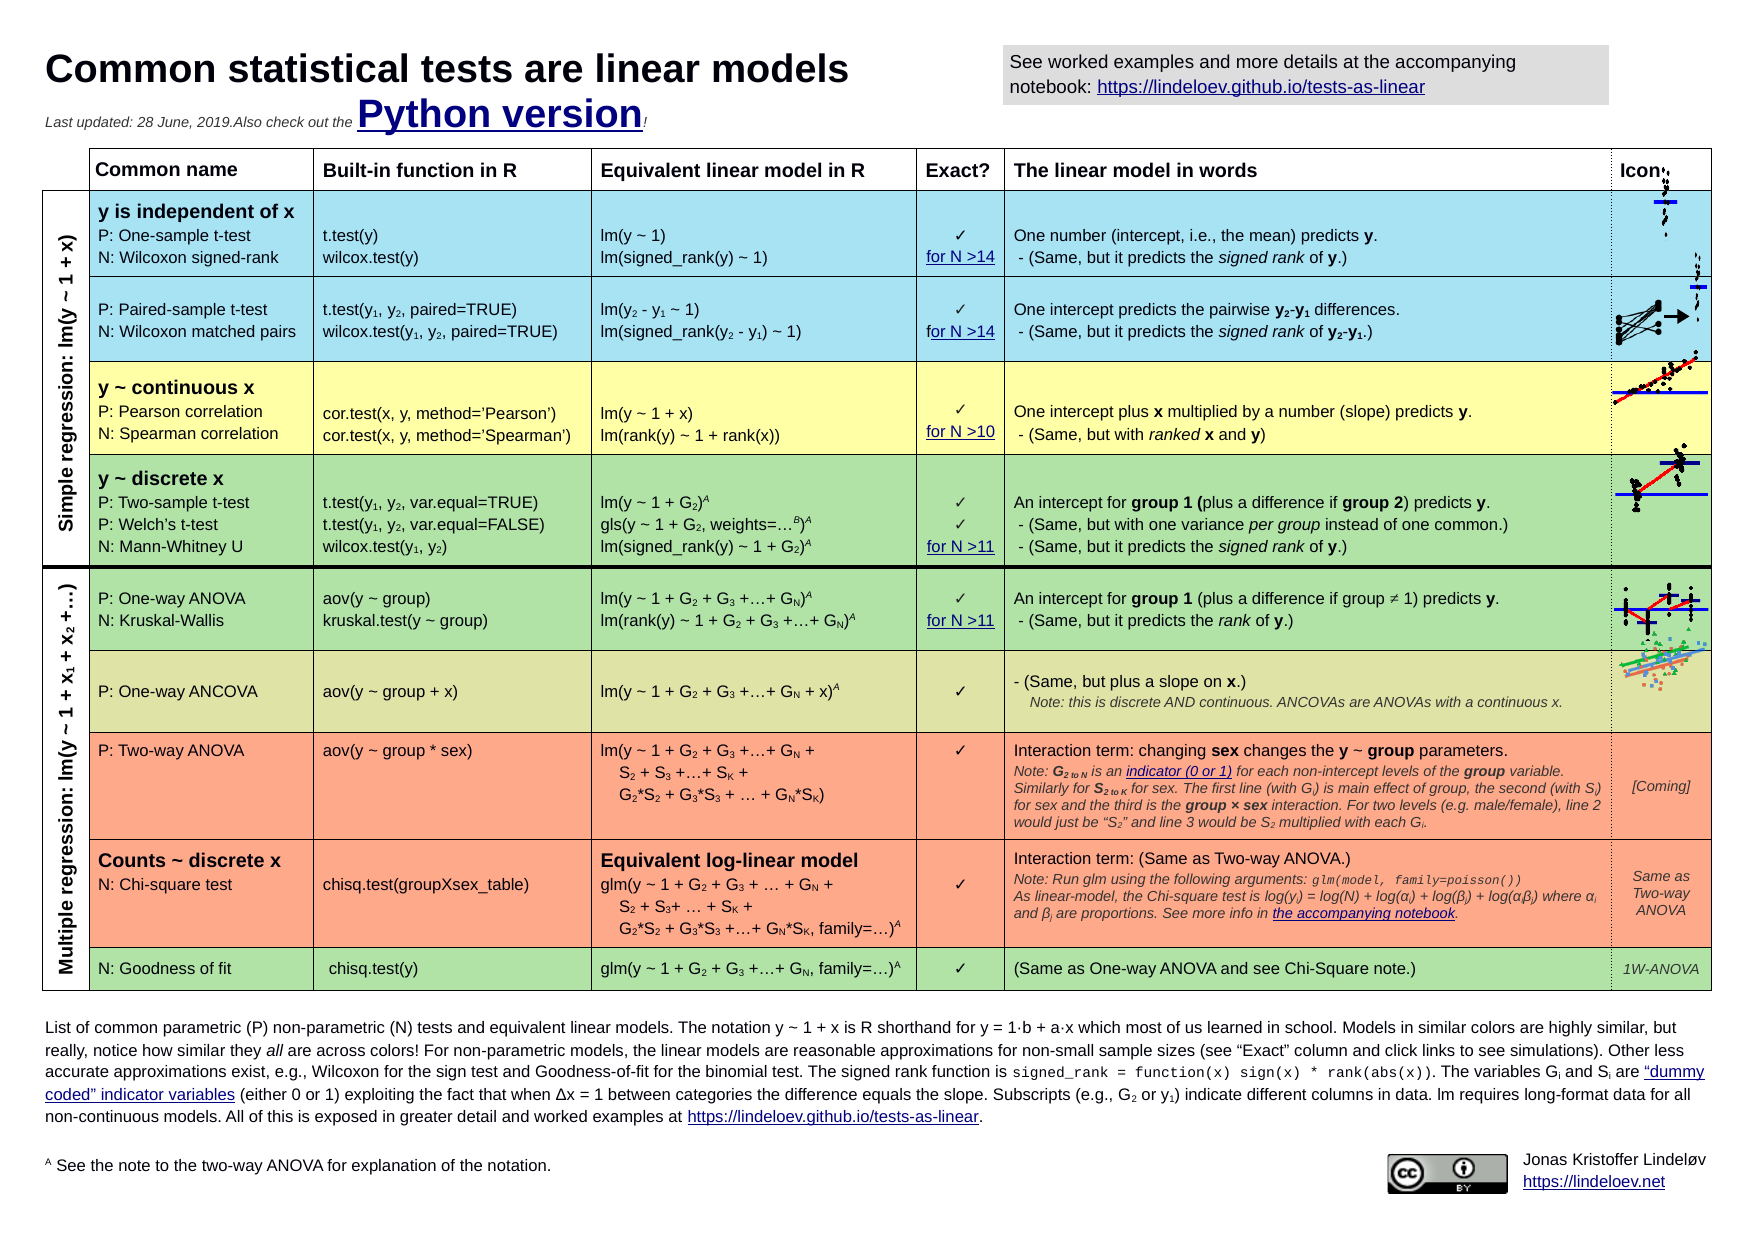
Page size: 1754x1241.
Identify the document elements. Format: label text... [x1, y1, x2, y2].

table_cell cor.test(x, y, method=’Pearson’) cor.test(x, y, method=’Spearman’) [314, 362, 591, 454]
table_cell lm(y ~ 1 + G2 + G3 +…+ GN + x)A [592, 651, 916, 732]
table_cell chisq.test(groupXsex_table) [314, 840, 591, 947]
table_cell An intercept for group 1 (plus a difference if group 2) predicts y. - (Same, but with one variance per group instead of one common.) - (Same, but it predicts the signed rank of y.) [1005, 455, 1611, 565]
table_cell - (Same, but plus a slope on x.) Note: this is discrete AND continuous. ANCOVAs are ANOVAs with a continuous x. [1005, 651, 1611, 732]
table_cell [1611, 362, 1711, 454]
table_cell t.test(y) wilcox.test(y) [314, 191, 591, 276]
table_cell ✓ ✓ for N >11 [917, 455, 1004, 565]
table_header Equivalent linear model in R [592, 149, 916, 190]
table_cell [1665, 277, 1711, 361]
picture [1690, 242, 1710, 329]
text List of common parametric (P) non-parametric (N) tests and equivalent linear models. The notation y ~ 1 + x is R shorthand for y = 1·b + a·x which most of us learned in school. Models in similar colors are highly similar, but really, notice how similar they all are across colors! For non-parametric models, the linear models are reasonable approximations for non-small sample sizes (see “Exact” column and click links to see simulations). Other less accurate approximations exist, e.g., Wilcoxon for the sign test and Goodness-of-fit for the binomial test. The signed rank function is signed_rank = function(x) sign(x) * rank(abs(x)). The variables Gi and Si are “dummy coded” indicator variables (either 0 or 1) exploiting the fact that when Δx = 1 between categories the difference equals the slope. Subscripts (e.g., G2 or y1) indicate different columns in data. lm requires long-format data for all non-continuous models. All of this is exposed in greater detail and worked examples at https://lindeloev.github.io/tests-as-linear. [45, 1018, 1709, 1126]
table_cell [1611, 569, 1711, 621]
table_header Exact? [917, 149, 1004, 190]
table_cell y ~ discrete x P: Two-sample t-test P: Welch’s t-test N: Mann-Whitney U [90, 455, 313, 565]
table_cell aov(y ~ group) kruskal.test(y ~ group) [314, 569, 591, 650]
table_cell ✓ for N >14 [917, 277, 1004, 361]
table_cell P: Paired-sample t-test N: Wilcoxon matched pairs [90, 277, 313, 361]
table_header [42, 148, 89, 190]
table_cell lm(y ~ 1) lm(signed_rank(y) ~ 1) [592, 191, 916, 276]
table_cell N: Goodness of fit [90, 948, 313, 990]
subtitle Common statistical tests are linear models Last updated: 28 June, 2019.Also check out the Python version! [45, 45, 1709, 136]
table_cell P: One-way ANCOVA [90, 651, 313, 732]
table_cell One intercept plus x multiplied by a number (slope) predicts y. - (Same, but with ranked x and y) [1005, 362, 1611, 454]
table_cell Multiple regression: lm(y ~ 1 + x1 + x2 +…) [43, 569, 89, 990]
table_cell (Same as One-way ANOVA and see Chi-Square note.) [1005, 948, 1611, 990]
table_cell Same as Two-way ANOVA [1611, 840, 1711, 947]
table_cell One intercept predicts the pairwise y2-y1 differences. - (Same, but it predicts the signed rank of y2-y1.) [1005, 277, 1611, 361]
text A See the note to the two-way ANOVA for explanation of the notation. [45, 1129, 1716, 1207]
table_cell lm(y2 - y1 ~ 1) lm(signed_rank(y2 - y1) ~ 1) [592, 277, 916, 361]
picture [1653, 158, 1681, 245]
table_cell lm(y ~ 1 + G2 + G3 +…+ GN)A lm(rank(y) ~ 1 + G2 + G3 +…+ GN)A [592, 569, 916, 650]
table_cell ✓ [917, 733, 1004, 839]
picture [1609, 578, 1714, 700]
table_cell One number (intercept, i.e., the mean) predicts y. - (Same, but it predicts the signed rank of y.) [1005, 191, 1611, 276]
table_cell Simple regression: lm(y ~ 1 + x) . [43, 191, 89, 565]
table_cell y is independent of x P: One-sample t-test N: Wilcoxon signed-rank [90, 191, 313, 276]
picture [1387, 1154, 1508, 1194]
table_cell aov(y ~ group + x) [314, 651, 591, 732]
table_cell glm(y ~ 1 + G2 + G3 +…+ GN, family=…)A [592, 948, 916, 990]
table_header Icon [1611, 149, 1711, 190]
table_cell P: Two-way ANOVA [90, 733, 313, 839]
list See worked examples and more details at the accompanying notebook: https://lindeloev.github.io/tests-as-linear [1009, 51, 1603, 97]
table_cell y ~ continuous x P: Pearson correlation N: Spearman correlation [90, 362, 313, 454]
table_cell 1W-ANOVA [1611, 948, 1711, 990]
table_cell lm(y ~ 1 + G2 + G3 +…+ GN + S2 + S3 +…+ SK + G2*S2 + G3*S3 + … + GN*SK) [592, 733, 916, 839]
table_cell [1611, 191, 1711, 276]
table_cell Equivalent log-linear model glm(y ~ 1 + G2 + G3 + … + GN + S2 + S3+ … + SK + G2*S2 + G3*S3 +…+ GN*SK, family=…)A [592, 840, 916, 947]
table_cell aov(y ~ group * sex) [314, 733, 591, 839]
table_header Built-in function in R [314, 149, 591, 190]
table_cell P: One-way ANOVA N: Kruskal-Wallis [90, 569, 313, 650]
table_cell lm(y ~ 1 + x) lm(rank(y) ~ 1 + rank(x)) [592, 362, 916, 454]
table_cell Counts ~ discrete x N: Chi-square test [90, 840, 313, 947]
table_cell [Coming] [1611, 733, 1711, 839]
table_cell [1611, 700, 1711, 732]
table_cell An intercept for group 1 (plus a difference if group ≠ 1) predicts y. - (Same, but it predicts the rank of y.) [1005, 569, 1611, 650]
table_cell ✓ [917, 840, 1004, 947]
table_cell ✓ for N >10 [917, 362, 1004, 454]
table_cell chisq.test(y) [314, 948, 591, 990]
table_header Common name [90, 149, 313, 190]
table_cell [1611, 455, 1711, 565]
table_cell ✓ for N >11 [917, 569, 1004, 650]
table_header The linear model in words [1005, 149, 1611, 190]
table_cell ✓ for N >14 [917, 191, 1004, 276]
picture [1612, 296, 1708, 412]
table_cell ✓ [917, 651, 1004, 732]
table_cell [1611, 277, 1690, 316]
table_cell t.test(y1, y2, var.equal=TRUE) t.test(y1, y2, var.equal=FALSE) wilcox.test(y1, y2) [314, 455, 591, 565]
picture [1615, 437, 1708, 519]
table_cell lm(y ~ 1 + G2)A gls(y ~ 1 + G2, weights=…B)A lm(signed_rank(y) ~ 1 + G2)A [592, 455, 916, 565]
text https://lindeloev.net [1508, 1172, 1707, 1191]
table_cell Interaction term: (Same as Two-way ANOVA.) Note: Run glm using the following arguments: glm(model, family=poisson()) As linear-model, the Chi-square test is log(yi) = log(N) + log(αi) + log(βj) + log(αiβj) where αi and βj are proportions. See more info in the accompanying notebook. [1005, 840, 1611, 947]
text Jonas Kristoffer Lindeløv [1388, 1150, 1707, 1169]
table_cell Interaction term: changing sex changes the y ~ group parameters. Note: G2 to N is an indicator (0 or 1) for each non-intercept levels of the group variable. Similarly for S2 to K for sex. The first line (with Gi) is main effect of group, the second (with Si) for sex and the third is the group × sex interaction. For two levels (e.g. male/female), line 2 would just be “S2” and line 3 would be S2 multiplied with each Gi. [1005, 733, 1611, 839]
table_cell ✓ [917, 948, 1004, 990]
table_cell t.test(y1, y2, paired=TRUE) wilcox.test(y1, y2, paired=TRUE) [314, 277, 591, 361]
